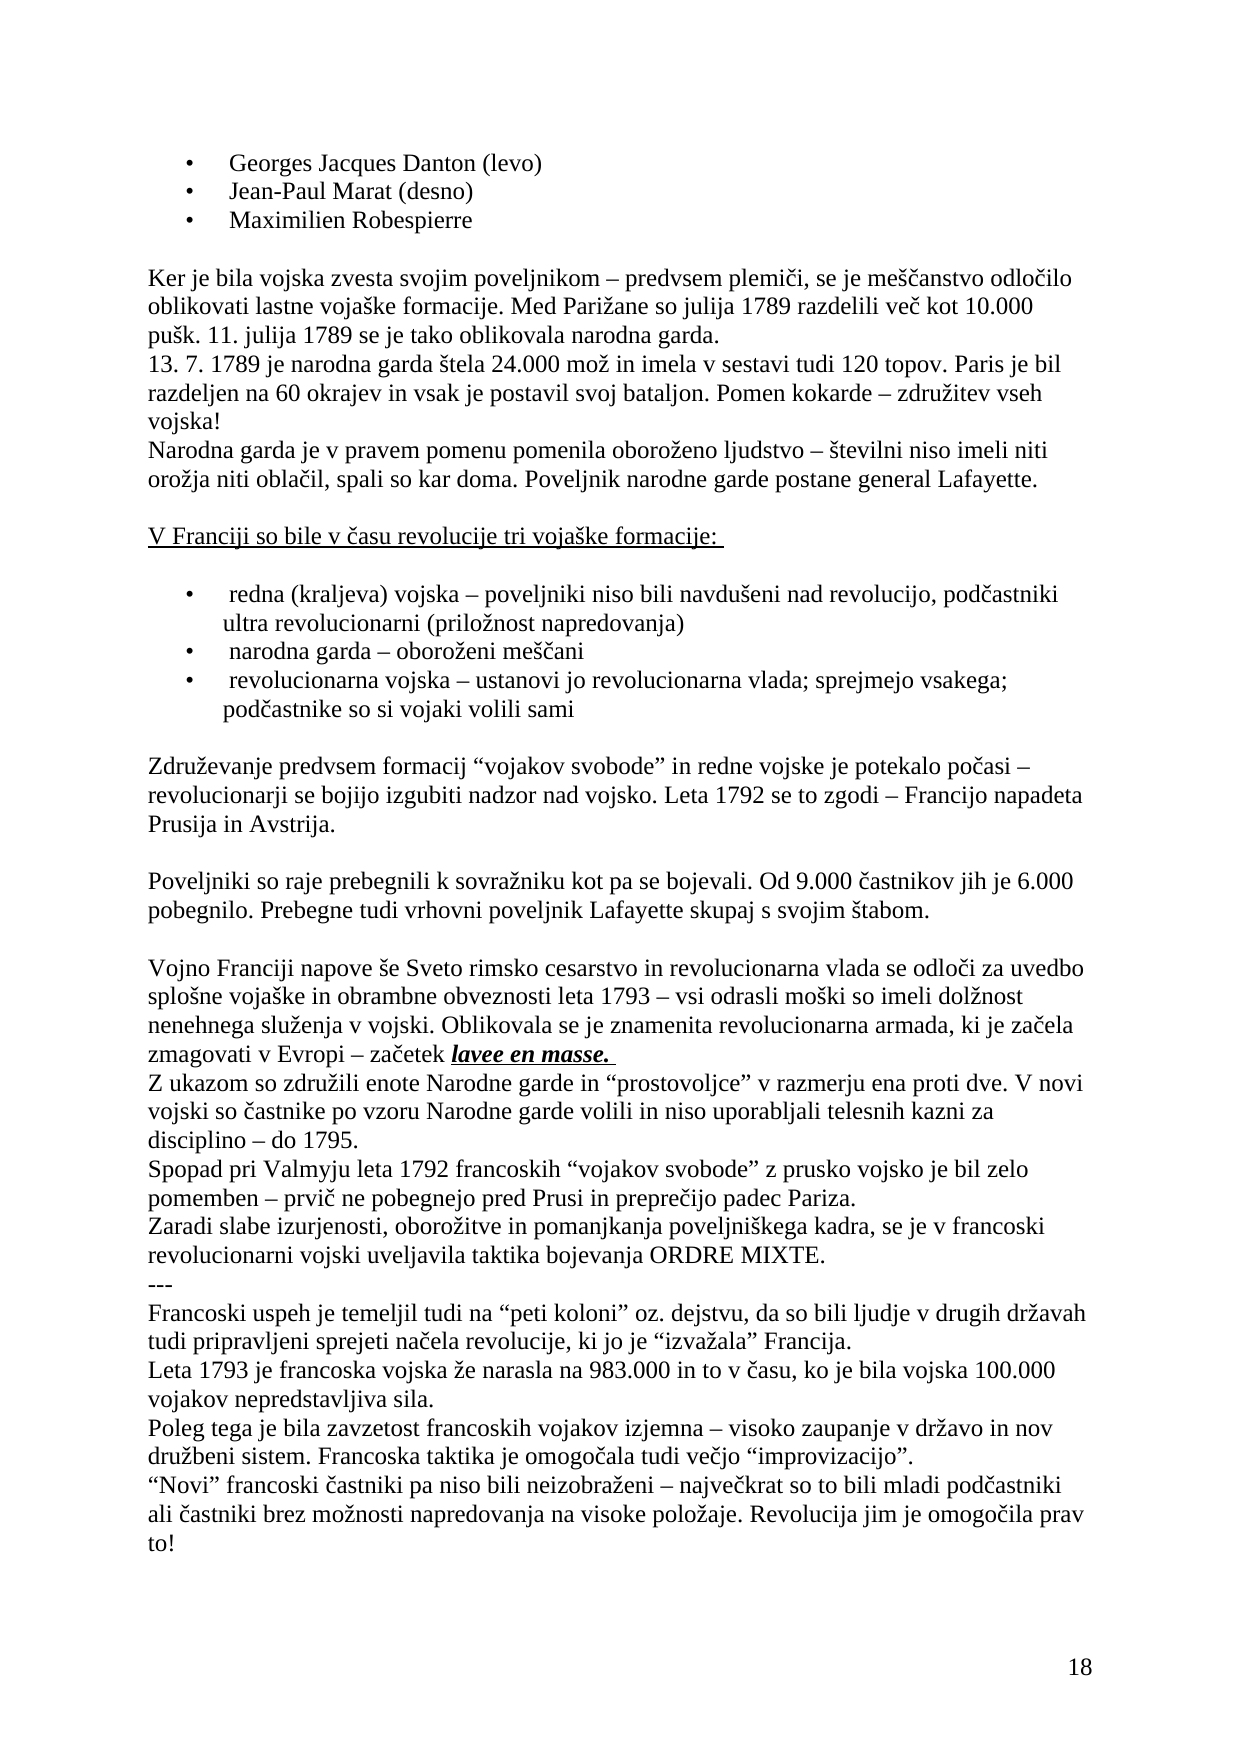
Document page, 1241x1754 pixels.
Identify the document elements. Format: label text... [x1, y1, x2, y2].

list narodna garda – oboroženi meščani [185, 636, 1093, 665]
list Georges Jacques Danton (levo) [185, 148, 1093, 176]
text Narodna garda je v pravem pomenu pomenila oboroženo ljudstvo – številni niso imeli niti orožja niti oblačil, spali so kar doma. Poveljnik narodne garde postane general Lafayette. [148, 435, 1093, 493]
text Z ukazom so združili enote Narodne garde in “prostovoljce” v razmerju ena proti dve. V novi vojski so častnike po vzoru Narodne garde volili in niso uporabljali telesnih kazni za disciplino – do 1795. [148, 1068, 1093, 1154]
text Poveljniki so raje prebegnili k sovražniku kot pa se bojevali. Od 9.000 častnikov jih je 6.000 pobegnilo. Prebegne tudi vrhovni poveljnik Lafayette skupaj s svojim štabom. [148, 866, 1093, 924]
text Zaradi slabe izurjenosti, oborožitve in pomanjkanja poveljniškega kadra, se je v francoski revolucionarni vojski uveljavila taktika bojevanja ORDRE MIXTE. [148, 1211, 1093, 1269]
list revolucionarna vojska – ustanovi jo revolucionarna vlada; sprejmejo vsakega; podčastnike so si vojaki volili sami [185, 665, 1093, 723]
text V Franciji so bile v času revolucije tri vojaške formacije: [148, 521, 1093, 550]
text Spopad pri Valmyju leta 1792 francoskih “vojakov svobode” z prusko vojsko je bil zelo pomemben – prvič ne pobegnejo pred Prusi in preprečijo padec Pariza. [148, 1154, 1093, 1211]
text Združevanje predvsem formacij “vojakov svobode” in redne vojske je potekalo počasi – revolucionarji se bojijo izgubiti nadzor nad vojsko. Leta 1792 se to zgodi – Francijo napadeta Prusija in Avstrija. [148, 751, 1093, 838]
text 13. 7. 1789 je narodna garda štela 24.000 mož in imela v sestavi tudi 120 topov. Paris je bil razdeljen na 60 okrajev in vsak je postavil svoj bataljon. Pomen kokarde – združitev vseh vojska! [148, 349, 1093, 435]
text Poleg tega je bila zavzetost francoskih vojakov izjemna – visoko zaupanje v državo in nov družbeni sistem. Francoska taktika je omogočala tudi večjo “improvizacijo”. [148, 1413, 1093, 1470]
text Francoski uspeh je temeljil tudi na “peti koloni” oz. dejstvu, da so bili ljudje v drugih državah tudi pripravljeni sprejeti načela revolucije, ki jo je “izvažala” Francija. [148, 1298, 1093, 1355]
list Jean-Paul Marat (desno) [185, 176, 1093, 205]
text Leta 1793 je francoska vojska že narasla na 983.000 in to v času, ko je bila vojska 100.000 vojakov nepredstavljiva sila. [148, 1355, 1093, 1413]
text --- [148, 1269, 1093, 1298]
text “Novi” francoski častniki pa niso bili neizobraženi – največkrat so to bili mladi podčastniki ali častniki brez možnosti napredovanja na visoke položaje. Revolucija jim je omogočila prav to! [148, 1470, 1093, 1556]
text Ker je bila vojska zvesta svojim poveljnikom – predvsem plemiči, se je meščanstvo odločilo oblikovati lastne vojaške formacije. Med Parižane so julija 1789 razdelili več kot 10.000 pušk. 11. julija 1789 se je tako oblikovala narodna garda. [148, 263, 1093, 349]
list redna (kraljeva) vojska – poveljniki niso bili navdušeni nad revolucijo, podčastniki ultra revolucionarni (priložnost napredovanja) [185, 579, 1093, 636]
text Vojno Franciji napove še Sveto rimsko cesarstvo in revolucionarna vlada se odloči za uvedbo splošne vojaške in obrambne obveznosti leta 1793 – vsi odrasli moški so imeli dolžnost nenehnega služenja v vojski. Oblikovala se je znamenita revolucionarna armada, ki je začela zmagovati v Evropi – začetek lavee en masse. [148, 953, 1093, 1068]
list Maximilien Robespierre [185, 205, 1093, 234]
